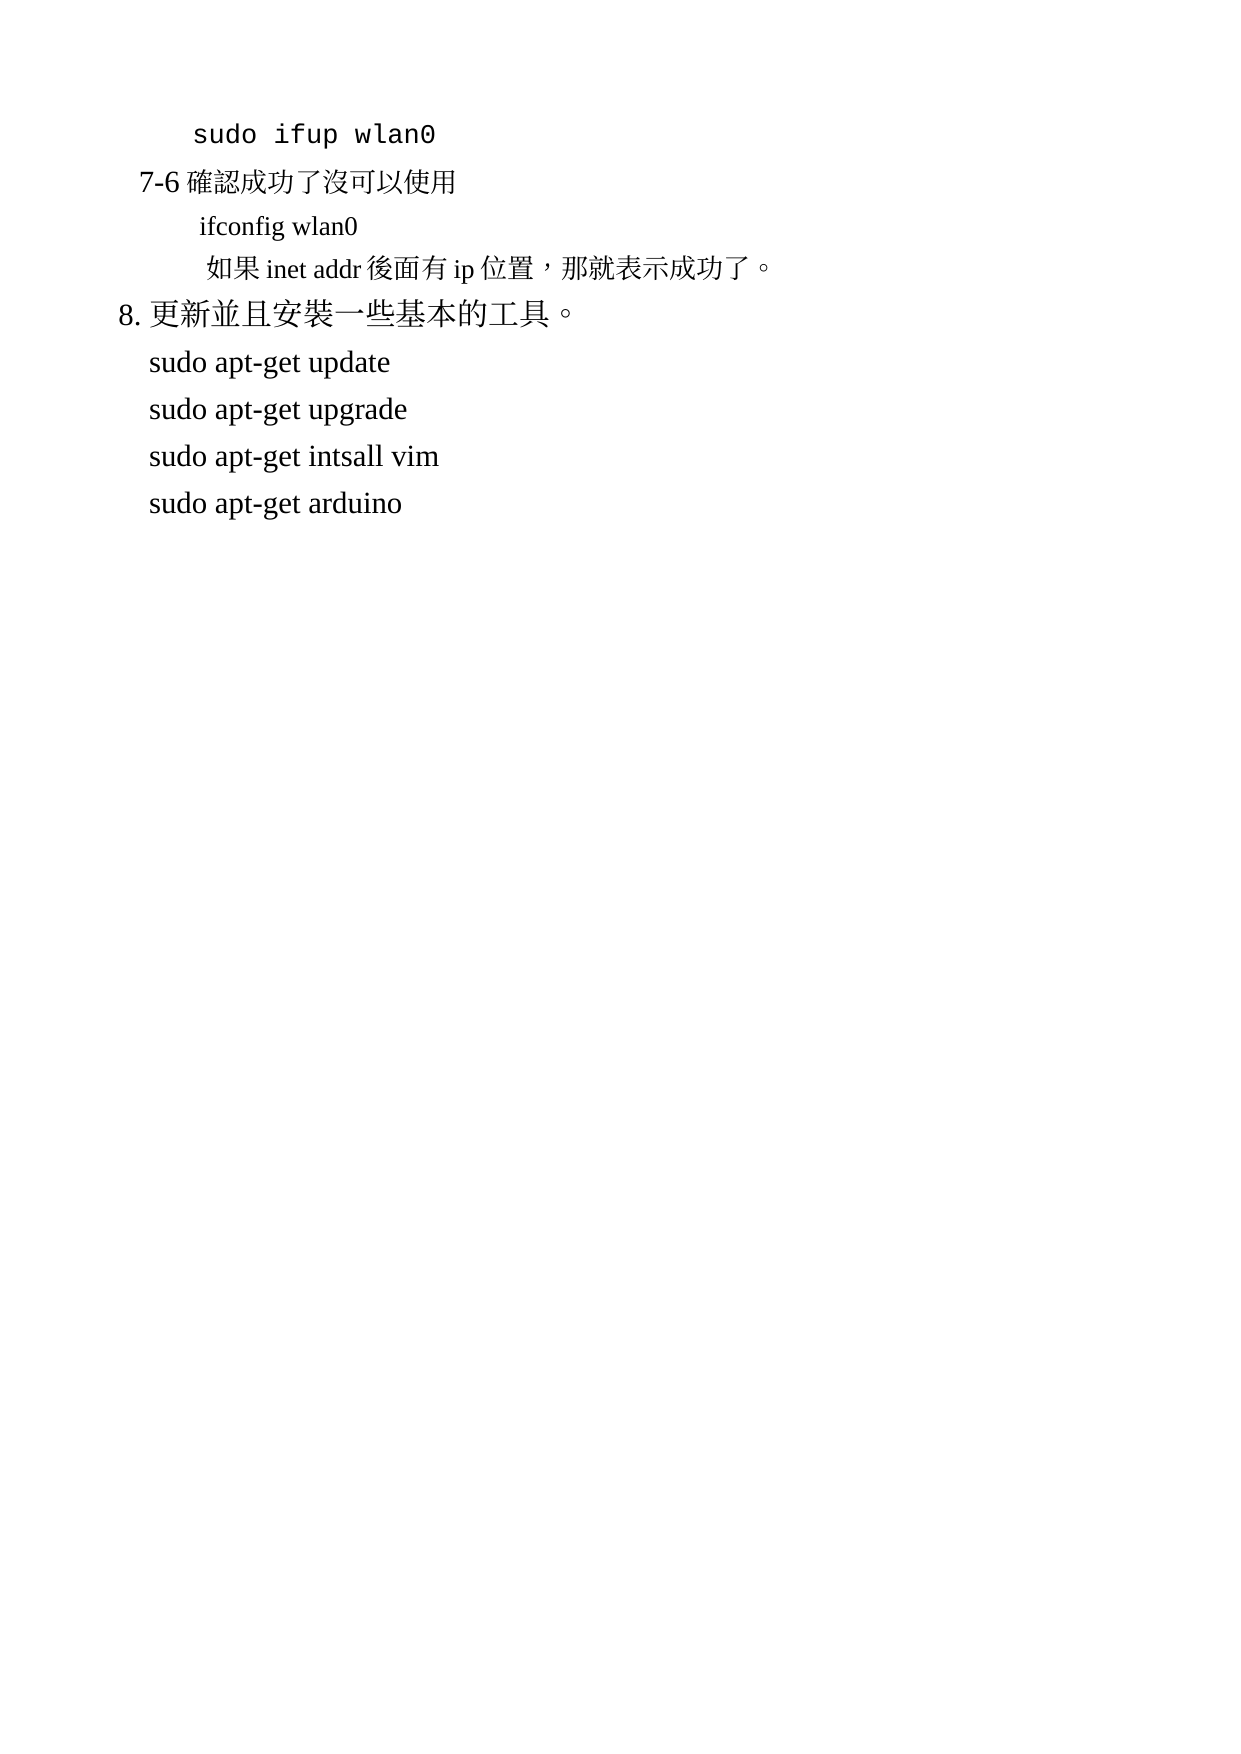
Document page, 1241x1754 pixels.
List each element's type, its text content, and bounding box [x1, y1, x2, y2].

text 8. 更新並且安裝一些基本的工具。 [118, 296, 1122, 332]
text sudo apt-get intsall vim [118, 438, 1122, 473]
text sudo ifup wlan0 [118, 118, 1122, 152]
text sudo apt-get upgrade [118, 390, 1122, 426]
text 7-6 確認成功了沒可以使用 [118, 163, 1122, 199]
text sudo apt-get arduino [118, 485, 1122, 520]
text sudo apt-get update [118, 343, 1122, 379]
text ifconfig wlan0 [118, 210, 1122, 242]
text 如果inet addr後面有ip位置，那就表示成功了。 [118, 253, 1122, 284]
